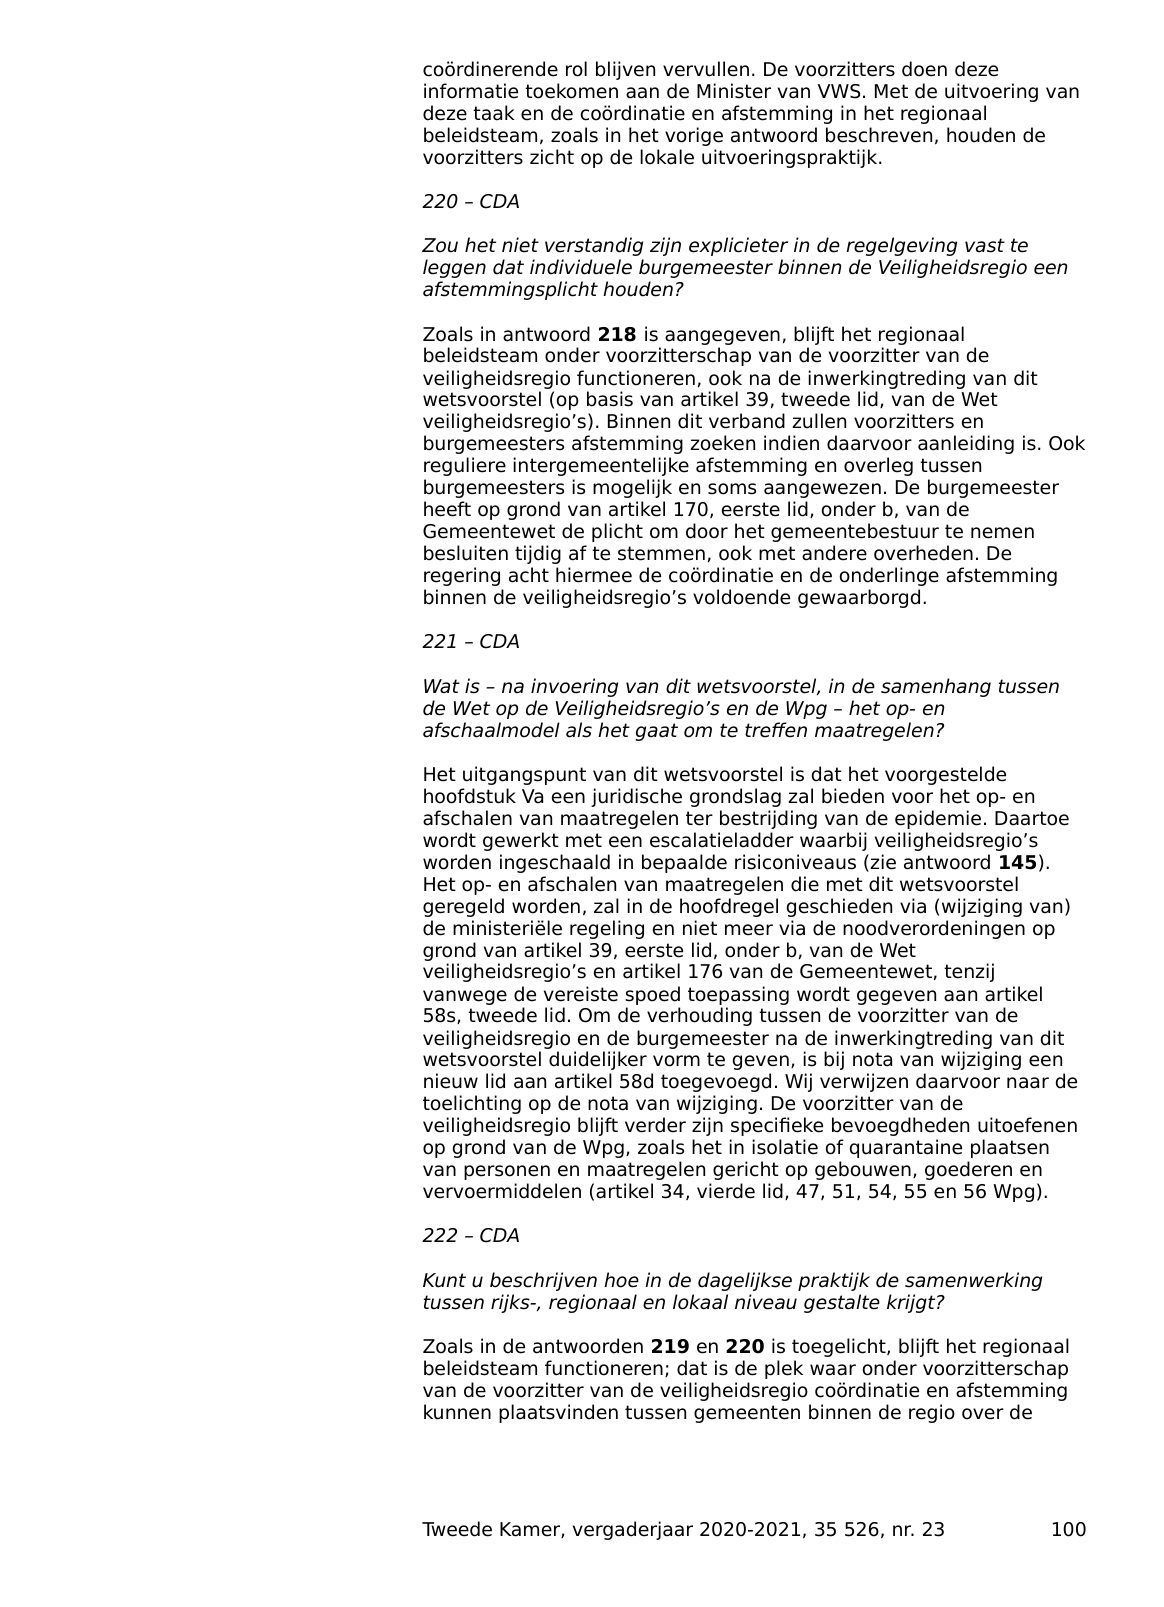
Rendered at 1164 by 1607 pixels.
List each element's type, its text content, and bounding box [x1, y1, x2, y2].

subtitle 220 – CDA [422, 191, 1087, 213]
text Zoals in de antwoorden 219 en 220 is toegelicht, blijft het regionaal beleidsteam functioneren; dat is de plek waar onder voorzitterschap van de voorzitter van de veiligheidsregio coördinatie en afstemming kunnen plaatsvinden tussen gemeenten binnen de regio over de [422, 1336, 1087, 1424]
text Zou het niet verstandig zijn explicieter in de regelgeving vast te leggen dat individuele burgemeester binnen de Veiligheidsregio een afstemmingsplicht houden? [422, 235, 1087, 301]
subtitle 222 – CDA [422, 1225, 1087, 1247]
text Het uitgangspunt van dit wetsvoorstel is dat het voorgestelde hoofdstuk Va een juridische grondslag zal bieden voor het op- en afschalen van maatregelen ter bestrijding van de epidemie. Daartoe wordt gewerkt met een escalatieladder waarbij veiligheidsregio’s worden ingeschaald in bepaalde risiconiveaus (zie antwoord 145). Het op- en afschalen van maatregelen die met dit wetsvoorstel geregeld worden, zal in de hoofdregel geschieden via (wijziging van) de ministeriële regeling en niet meer via de noodverordeningen op grond van artikel 39, eerste lid, onder b, van de Wet veiligheidsregio’s en artikel 176 van de Gemeentewet, tenzij vanwege de vereiste spoed toepassing wordt gegeven aan artikel 58s, tweede lid. Om de verhouding tussen de voorzitter van de veiligheidsregio en de burgemeester na de inwerkingtreding van dit wetsvoorstel duidelijker vorm te geven, is bij nota van wijziging een nieuw lid aan artikel 58d toegevoegd. Wij verwijzen daarvoor naar de toelichting op de nota van wijziging. De voorzitter van de veiligheidsregio blijft verder zijn specifieke bevoegdheden uitoefenen op grond van de Wpg, zoals het in isolatie of quarantaine plaatsen van personen en maatregelen gericht op gebouwen, goederen en vervoermiddelen (artikel 34, vierde lid, 47, 51, 54, 55 en 56 Wpg). [422, 764, 1087, 1203]
text Kunt u beschrijven hoe in de dagelijkse praktijk de samenwerking tussen rijks-, regionaal en lokaal niveau gestalte krijgt? [422, 1269, 1087, 1313]
text Wat is – na invoering van dit wetsvoorstel, in de samenhang tussen de Wet op de Veiligheidsregio’s en de Wpg – het op- en afschaalmodel als het gaat om te treffen maatregelen? [422, 676, 1087, 741]
subtitle 221 – CDA [422, 631, 1087, 653]
text Zoals in antwoord 218 is aangegeven, blijft het regionaal beleidsteam onder voorzitterschap van de voorzitter van de veiligheidsregio functioneren, ook na de inwerkingtreding van dit wetsvoorstel (op basis van artikel 39, tweede lid, van de Wet veiligheidsregio’s). Binnen dit verband zullen voorzitters en burgemeesters afstemming zoeken indien daarvoor aanleiding is. Ook reguliere intergemeentelijke afstemming en overleg tussen burgemeesters is mogelijk en soms aangewezen. De burgemeester heeft op grond van artikel 170, eerste lid, onder b, van de Gemeentewet de plicht om door het gemeentebestuur te nemen besluiten tijdig af te stemmen, ook met andere overheden. De regering acht hiermee de coördinatie en de onderlinge afstemming binnen de veiligheidsregio’s voldoende gewaarborgd. [422, 323, 1087, 609]
text coördinerende rol blijven vervullen. De voorzitters doen deze informatie toekomen aan de Minister van VWS. Met de uitvoering van deze taak en de coördinatie en afstemming in het regionaal beleidsteam, zoals in het vorige antwoord beschreven, houden de voorzitters zicht op de lokale uitvoeringspraktijk. [422, 59, 1087, 169]
